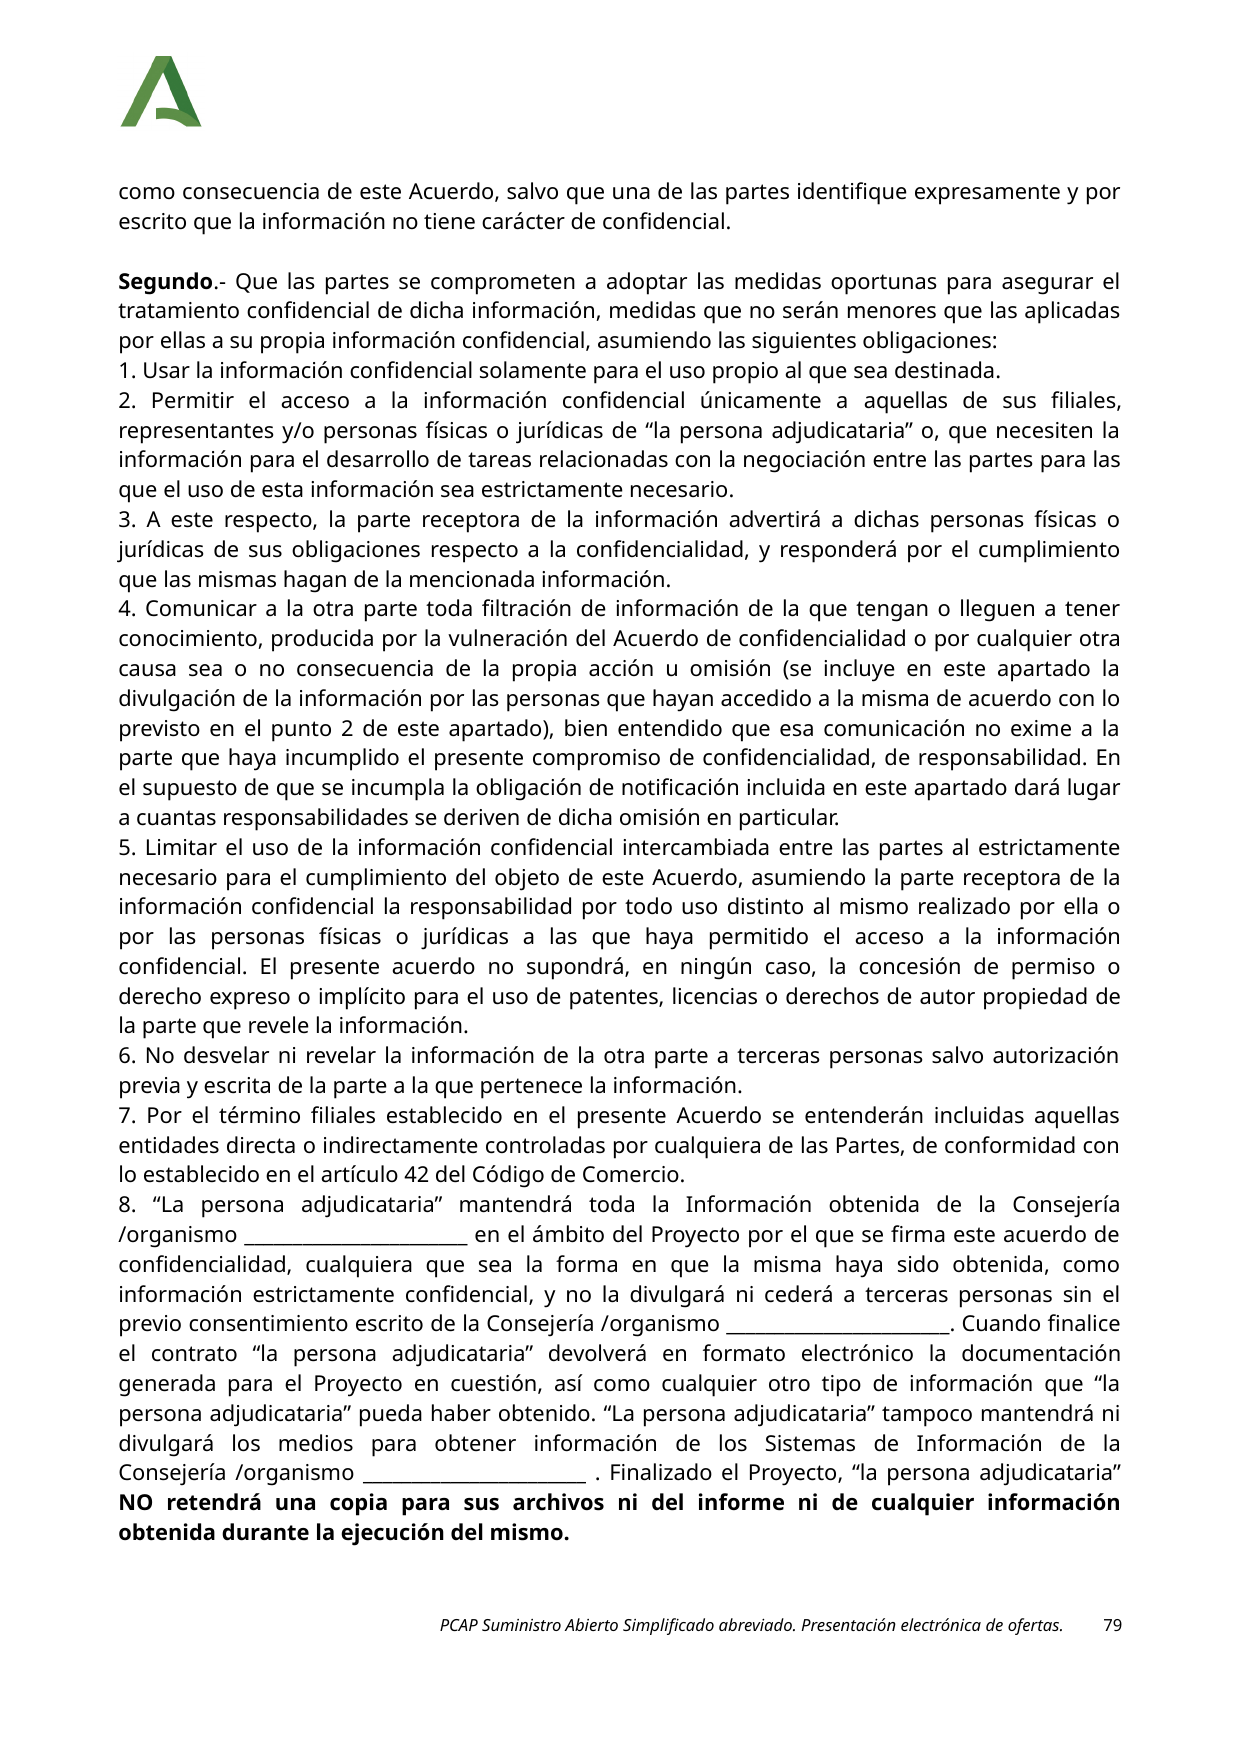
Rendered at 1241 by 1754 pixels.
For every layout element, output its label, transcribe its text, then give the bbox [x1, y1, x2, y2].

text 5. Limitar el uso de la información confidencial intercambiada entre las partes al estrictamente necesario para el cumplimiento del objeto de este Acuerdo, asumiendo la parte receptora de la información confidencial la responsabilidad por todo uso distinto al mismo realizado por ella o por las personas físicas o jurídicas a las que haya permitido el acceso a la información confidencial. El presente acuerdo no supondrá, en ningún caso, la concesión de permiso o derecho expreso o implícito para el uso de patentes, licencias o derechos de autor propiedad de la parte que revele la información. [118, 832, 1122, 1040]
text 7. Por el término filiales establecido en el presente Acuerdo se entenderán incluidas aquellas entidades directa o indirectamente controladas por cualquiera de las Partes, de conformidad con lo establecido en el artículo 42 del Código de Comercio. [118, 1100, 1122, 1189]
text Segundo.- Que las partes se comprometen a adoptar las medidas oportunas para asegurar el tratamiento confidencial de dicha información, medidas que no serán menores que las aplicadas por ellas a su propia información confidencial, asumiendo las siguientes obligaciones: [118, 266, 1122, 355]
text 6. No desvelar ni revelar la información de la otra parte a terceras personas salvo autorización previa y escrita de la parte a la que pertenece la información. [118, 1040, 1122, 1100]
text 8. “La persona adjudicataria” mantendrá toda la Información obtenida de la Consejería /organismo _______________________ en el ámbito del Proyecto por el que se firma este acuerdo de confidencialidad, cualquiera que sea la forma en que la misma haya sido obtenida, como información estrictamente confidencial, y no la divulgará ni cederá a terceras personas sin el previo consentimiento escrito de la Consejería /organismo _______________________. Cuando finalice el contrato “la persona adjudicataria” devolverá en formato electrónico la documentación generada para el Proyecto en cuestión, así como cualquier otro tipo de información que “la persona adjudicataria” pueda haber obtenido. “La persona adjudicataria” tampoco mantendrá ni divulgará los medios para obtener información de los Sistemas de Información de la Consejería /organismo _______________________ . Finalizado el Proyecto, “la persona adjudicataria” NO retendrá una copia para sus archivos ni del informe ni de cualquier información obtenida durante la ejecución del mismo. [118, 1189, 1122, 1547]
text 2. Permitir el acceso a la información confidencial únicamente a aquellas de sus filiales, representantes y/o personas físicas o jurídicas de “la persona adjudicataria” o, que necesiten la información para el desarrollo de tareas relacionadas con la negociación entre las partes para las que el uso de esta información sea estrictamente necesario. [118, 385, 1122, 504]
text 3. A este respecto, la parte receptora de la información advertirá a dichas personas físicas o jurídicas de sus obligaciones respecto a la confidencialidad, y responderá por el cumplimiento que las mismas hagan de la mencionada información. [118, 504, 1122, 593]
picture [116, 52, 205, 131]
text como consecuencia de este Acuerdo, salvo que una de las partes identifique expresamente y por escrito que la información no tiene carácter de confidencial. [118, 176, 1122, 236]
text 1. Usar la información confidencial solamente para el uso propio al que sea destinada. [118, 355, 1122, 385]
text 4. Comunicar a la otra parte toda filtración de información de la que tengan o lleguen a tener conocimiento, producida por la vulneración del Acuerdo de confidencialidad o por cualquier otra causa sea o no consecuencia de la propia acción u omisión (se incluye en este apartado la divulgación de la información por las personas que hayan accedido a la misma de acuerdo con lo previsto en el punto 2 de este apartado), bien entendido que esa comunicación no exime a la parte que haya incumplido el presente compromiso de confidencialidad, de responsabilidad. En el supuesto de que se incumpla la obligación de notificación incluida en este apartado dará lugar a cuantas responsabilidades se deriven de dicha omisión en particular. [118, 593, 1122, 832]
